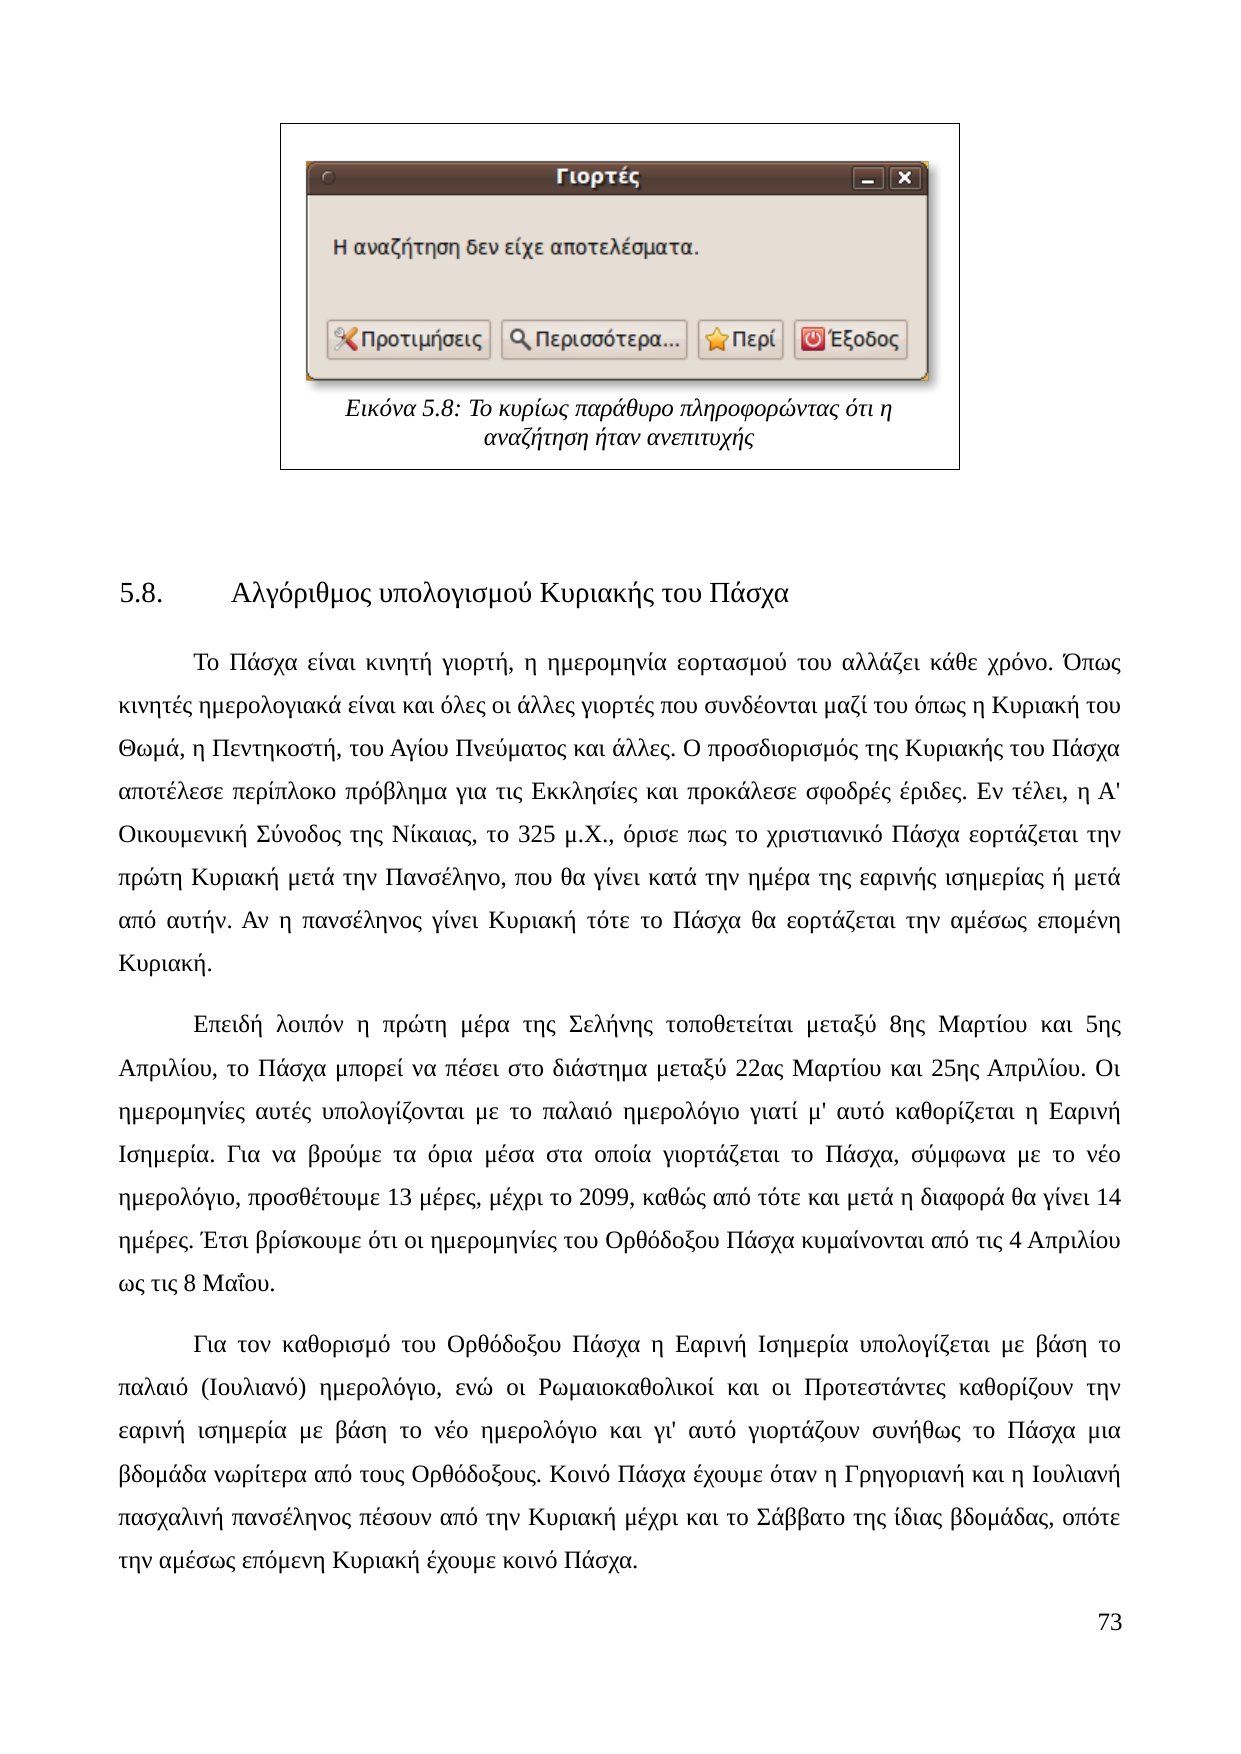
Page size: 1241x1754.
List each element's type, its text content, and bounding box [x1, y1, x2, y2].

text Εικόνα 5.8: Το κυρίως παράθυρο πληροφορώντας ότι η αναζήτηση ήταν ανεπιτυχής [299, 394, 941, 451]
list Αλγόριθμος υπολογισμού Κυριακής του Πάσχα [119, 575, 1122, 608]
text Επειδή λοιπόν η πρώτη μέρα της Σελήνης τοποθετείται μεταξύ 8ης Μαρτίου και 5ης Απριλίου, το Πάσχα μπορεί να πέσει στο διάστημα μεταξύ 22ας Μαρτίου και 25ης Απριλίου. Οι ημερομηνίες αυτές υπολογίζονται με το παλαιό ημερολόγιο γιατί μ' αυτό καθορίζεται η Εαρινή Ισημερία. Για να βρούμε τα όρια μέσα στα οποία γιορτάζεται το Πάσχα, σύμφωνα με το νέο ημερολόγιο, προσθέτουμε 13 μέρες, μέχρι το 2099, καθώς από τότε και μετά η διαφορά θα γίνει 14 ημέρες. Έτσι βρίσκουμε ότι οι ημερομηνίες του Ορθόδοξου Πάσχα κυμαίνονται από τις 4 Απριλίου ως τις 8 Μαΐου. [118, 1009, 1122, 1297]
text Το Πάσχα είναι κινητή γιορτή, η ημερομηνία εορτασμού του αλλάζει κάθε χρόνο. Όπως κινητές ημερολογιακά είναι και όλες οι άλλες γιορτές που συνδέονται μαζί του όπως η Κυριακή του Θωμά, η Πεντηκοστή, του Αγίου Πνεύματος και άλλες. Ο προσδιορισμός της Κυριακής του Πάσχα αποτέλεσε περίπλοκο πρόβλημα για τις Εκκλησίες και προκάλεσε σφοδρές έριδες. Εν τέλει, η Α' Οικουμενική Σύνοδος της Νίκαιας, το 325 μ.Χ., όρισε πως το χριστιανικό Πάσχα εορτάζεται την πρώτη Κυριακή μετά την Πανσέληνο, που θα γίνει κατά την ημέρα της εαρινής ισημερίας ή μετά από αυτήν. Αν η πανσέληνος γίνει Κυριακή τότε το Πάσχα θα εορτάζεται την αμέσως επομένη Κυριακή. [118, 647, 1122, 977]
text Για τον καθορισμό του Ορθόδοξου Πάσχα η Εαρινή Ισημερία υπολογίζεται με βάση το παλαιό (Ιουλιανό) ημερολόγιο, ενώ οι Ρωμαιοκαθολικοί και οι Προτεστάντες καθορίζουν την εαρινή ισημερία με βάση το νέο ημερολόγιο και γι' αυτό γιορτάζουν συνήθως το Πάσχα μια βδομάδα νωρίτερα από τους Ορθόδοξους. Κοινό Πάσχα έχουμε όταν η Γρηγοριανή και η Ιουλιανή πασχαλινή πανσέληνος πέσουν από την Κυριακή μέχρι και το Σάββατο της ίδιας βδομάδας, οπότε την αμέσως επόμενη Κυριακή έχουμε κοινό Πάσχα. [118, 1329, 1122, 1574]
picture [299, 154, 942, 394]
